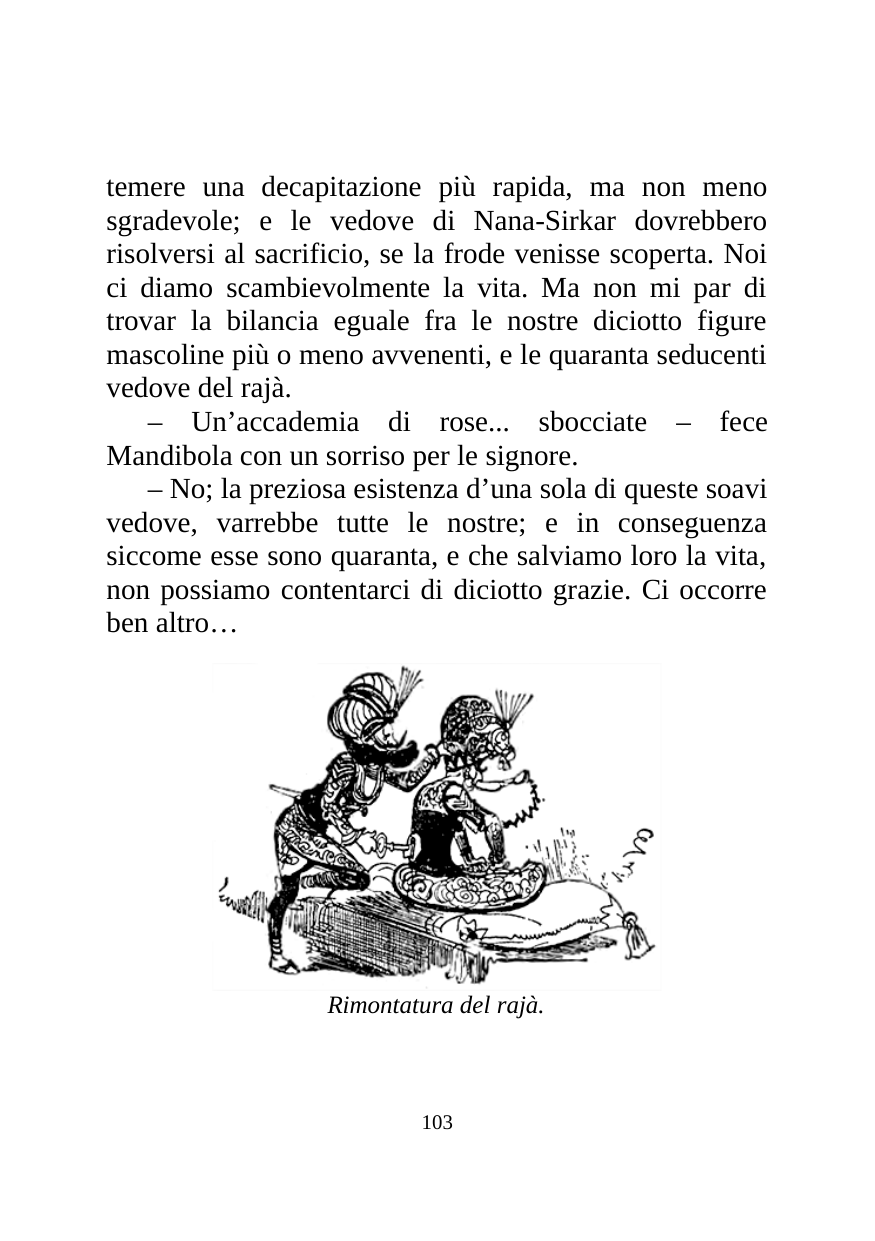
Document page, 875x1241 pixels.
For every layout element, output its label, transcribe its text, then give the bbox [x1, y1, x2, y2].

text ‒ No; la preziosa esistenza d’una sola di queste soavi vedove, varrebbe tutte le nostre; e in conseguenza siccome esse sono quaranta, e che salviamo loro la vita, non possiamo contentarci di diciotto grazie. Ci occorre ben altro… [106, 471, 768, 639]
text Rimontatura del rajà. [213, 991, 661, 1019]
picture [212, 663, 662, 991]
text temere una decapitazione più rapida, ma non meno sgradevole; e le vedove di Nana-Sirkar dovrebbero risolversi al sacrificio, se la frode venisse scoperta. Noi ci diamo scambievolmente la vita. Ma non mi par di trovar la bilancia eguale fra le nostre diciotto figure mascoline più o meno avvenenti, e le quaranta seducenti vedove del rajà. [106, 169, 768, 404]
text ‒ Un’accademia di rose... sbocciate ‒ fece Mandibola con un sorriso per le signore. [106, 404, 768, 471]
